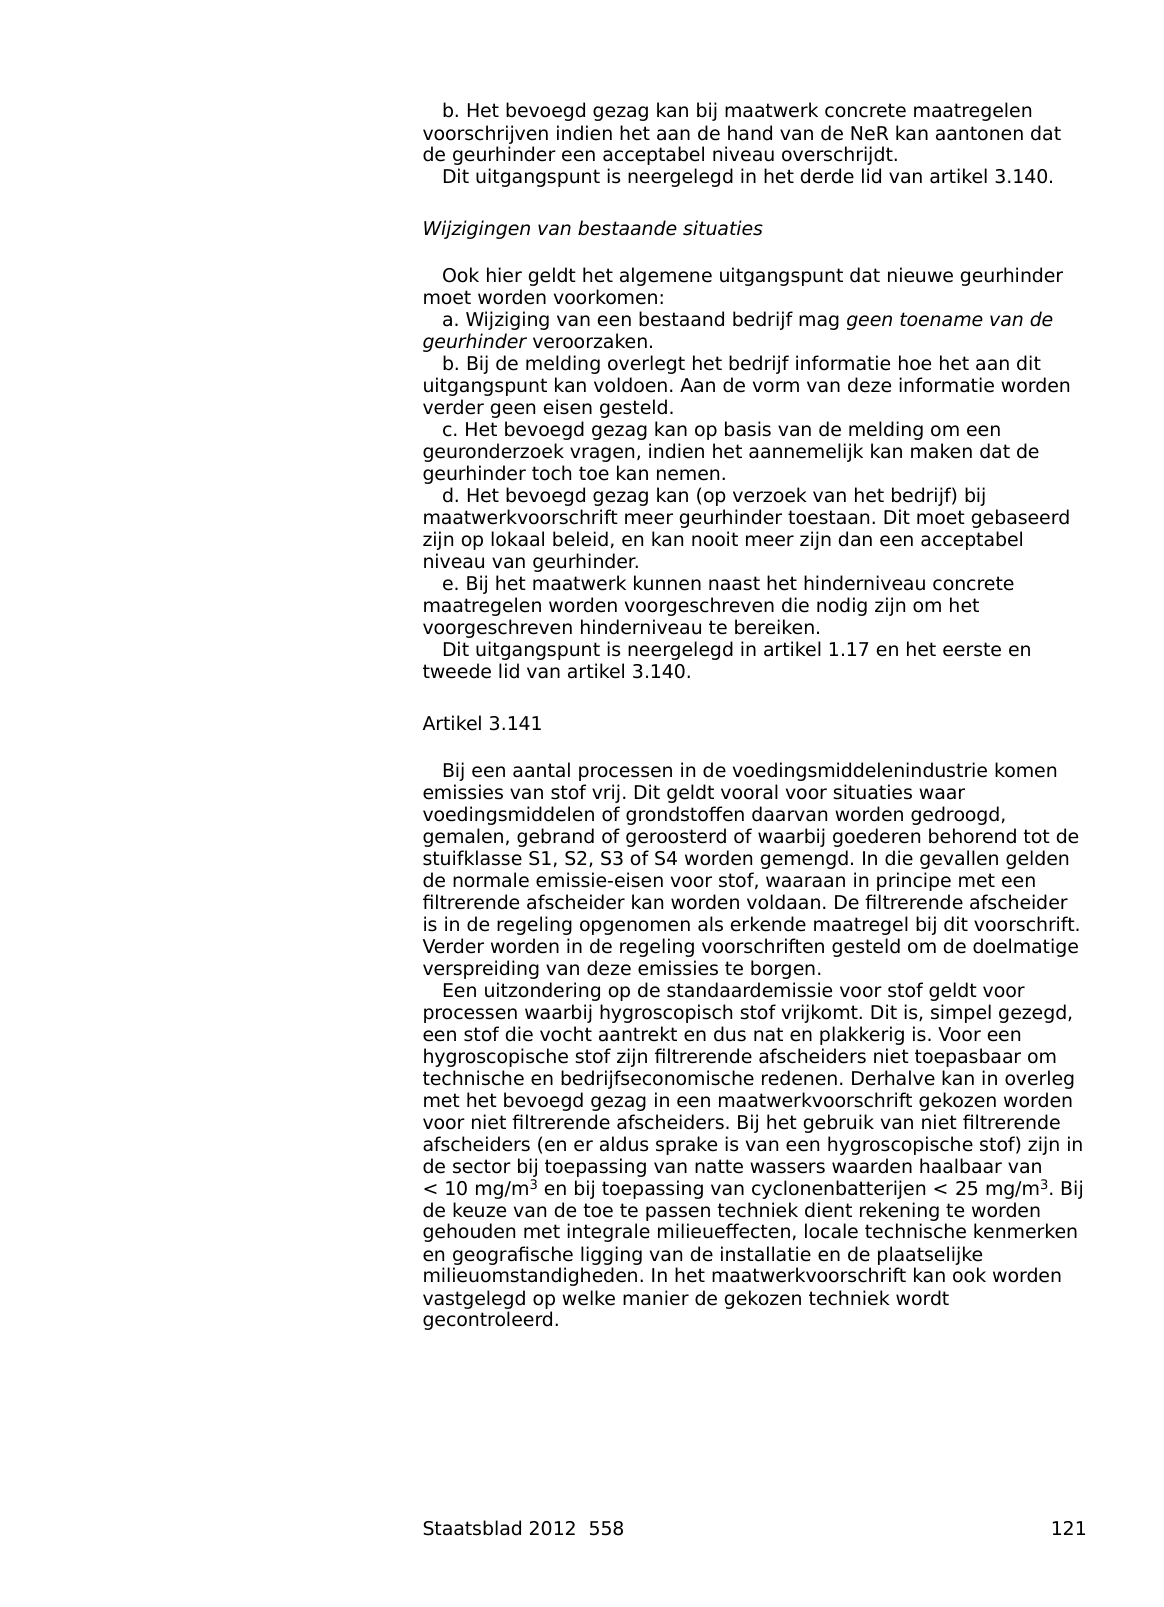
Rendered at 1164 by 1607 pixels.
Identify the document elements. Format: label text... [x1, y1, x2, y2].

text Dit uitgangspunt is neergelegd in artikel 1.17 en het eerste en tweede lid van artikel 3.140. [422, 639, 1087, 683]
text b. Bij de melding overlegt het bedrijf informatie hoe het aan dit uitgangspunt kan voldoen. Aan de vorm van deze informatie worden verder geen eisen gesteld. [422, 353, 1087, 419]
text e. Bij het maatwerk kunnen naast het hinderniveau concrete maatregelen worden voorgeschreven die nodig zijn om het voorgeschreven hinderniveau te bereiken. [422, 573, 1087, 639]
text Bij een aantal processen in de voedingsmiddelenindustrie komen emissies van stof vrij. Dit geldt vooral voor situaties waar voedingsmiddelen of grondstoffen daarvan worden gedroogd, gemalen, gebrand of geroosterd of waarbij goederen behorend tot de stuifklasse S1, S2, S3 of S4 worden gemengd. In die gevallen gelden de normale emissie-eisen voor stof, waaraan in principe met een filtrerende afscheider kan worden voldaan. De filtrerende afscheider is in de regeling opgenomen als erkende maatregel bij dit voorschrift. Verder worden in de regeling voorschriften gesteld om de doelmatige verspreiding van deze emissies te borgen. [422, 760, 1087, 980]
text b. Het bevoegd gezag kan bij maatwerk concrete maatregelen voorschrijven indien het aan de hand van de NeR kan aantonen dat de geurhinder een acceptabel niveau overschrijdt. [422, 100, 1087, 166]
text Een uitzondering op de standaardemissie voor stof geldt voor processen waarbij hygroscopisch stof vrijkomt. Dit is, simpel gezegd, een stof die vocht aantrekt en dus nat en plakkerig is. Voor een hygroscopische stof zijn filtrerende afscheiders niet toepasbaar om technische en bedrijfseconomische redenen. Derhalve kan in overleg met het bevoegd gezag in een maatwerkvoorschrift gekozen worden voor niet filtrerende afscheiders. Bij het gebruik van niet filtrerende afscheiders (en er aldus sprake is van een hygroscopische stof) zijn in de sector bij toepassing van natte wassers waarden haalbaar van < 10 mg/m3 en bij toepassing van cyclonenbatterijen < 25 mg/m3. Bij de keuze van de toe te passen techniek dient rekening te worden gehouden met integrale milieueffecten, locale technische kenmerken en geografische ligging van de installatie en de plaatselijke milieuomstandigheden. In het maatwerkvoorschrift kan ook worden vastgelegd op welke manier de gekozen techniek wordt gecontroleerd. [422, 980, 1087, 1331]
subtitle Artikel 3.141 [422, 713, 1087, 735]
text c. Het bevoegd gezag kan op basis van de melding om een geuronderzoek vragen, indien het aannemelijk kan maken dat de geurhinder toch toe kan nemen. [422, 419, 1087, 485]
subtitle Wijzigingen van bestaande situaties [422, 218, 1087, 240]
text a. Wijziging van een bestaand bedrijf mag geen toename van de geurhinder veroorzaken. [422, 309, 1087, 353]
text Ook hier geldt het algemene uitgangspunt dat nieuwe geurhinder moet worden voorkomen: [422, 265, 1087, 309]
text Dit uitgangspunt is neergelegd in het derde lid van artikel 3.140. [422, 166, 1087, 188]
text d. Het bevoegd gezag kan (op verzoek van het bedrijf) bij maatwerkvoorschrift meer geurhinder toestaan. Dit moet gebaseerd zijn op lokaal beleid, en kan nooit meer zijn dan een acceptabel niveau van geurhinder. [422, 485, 1087, 573]
